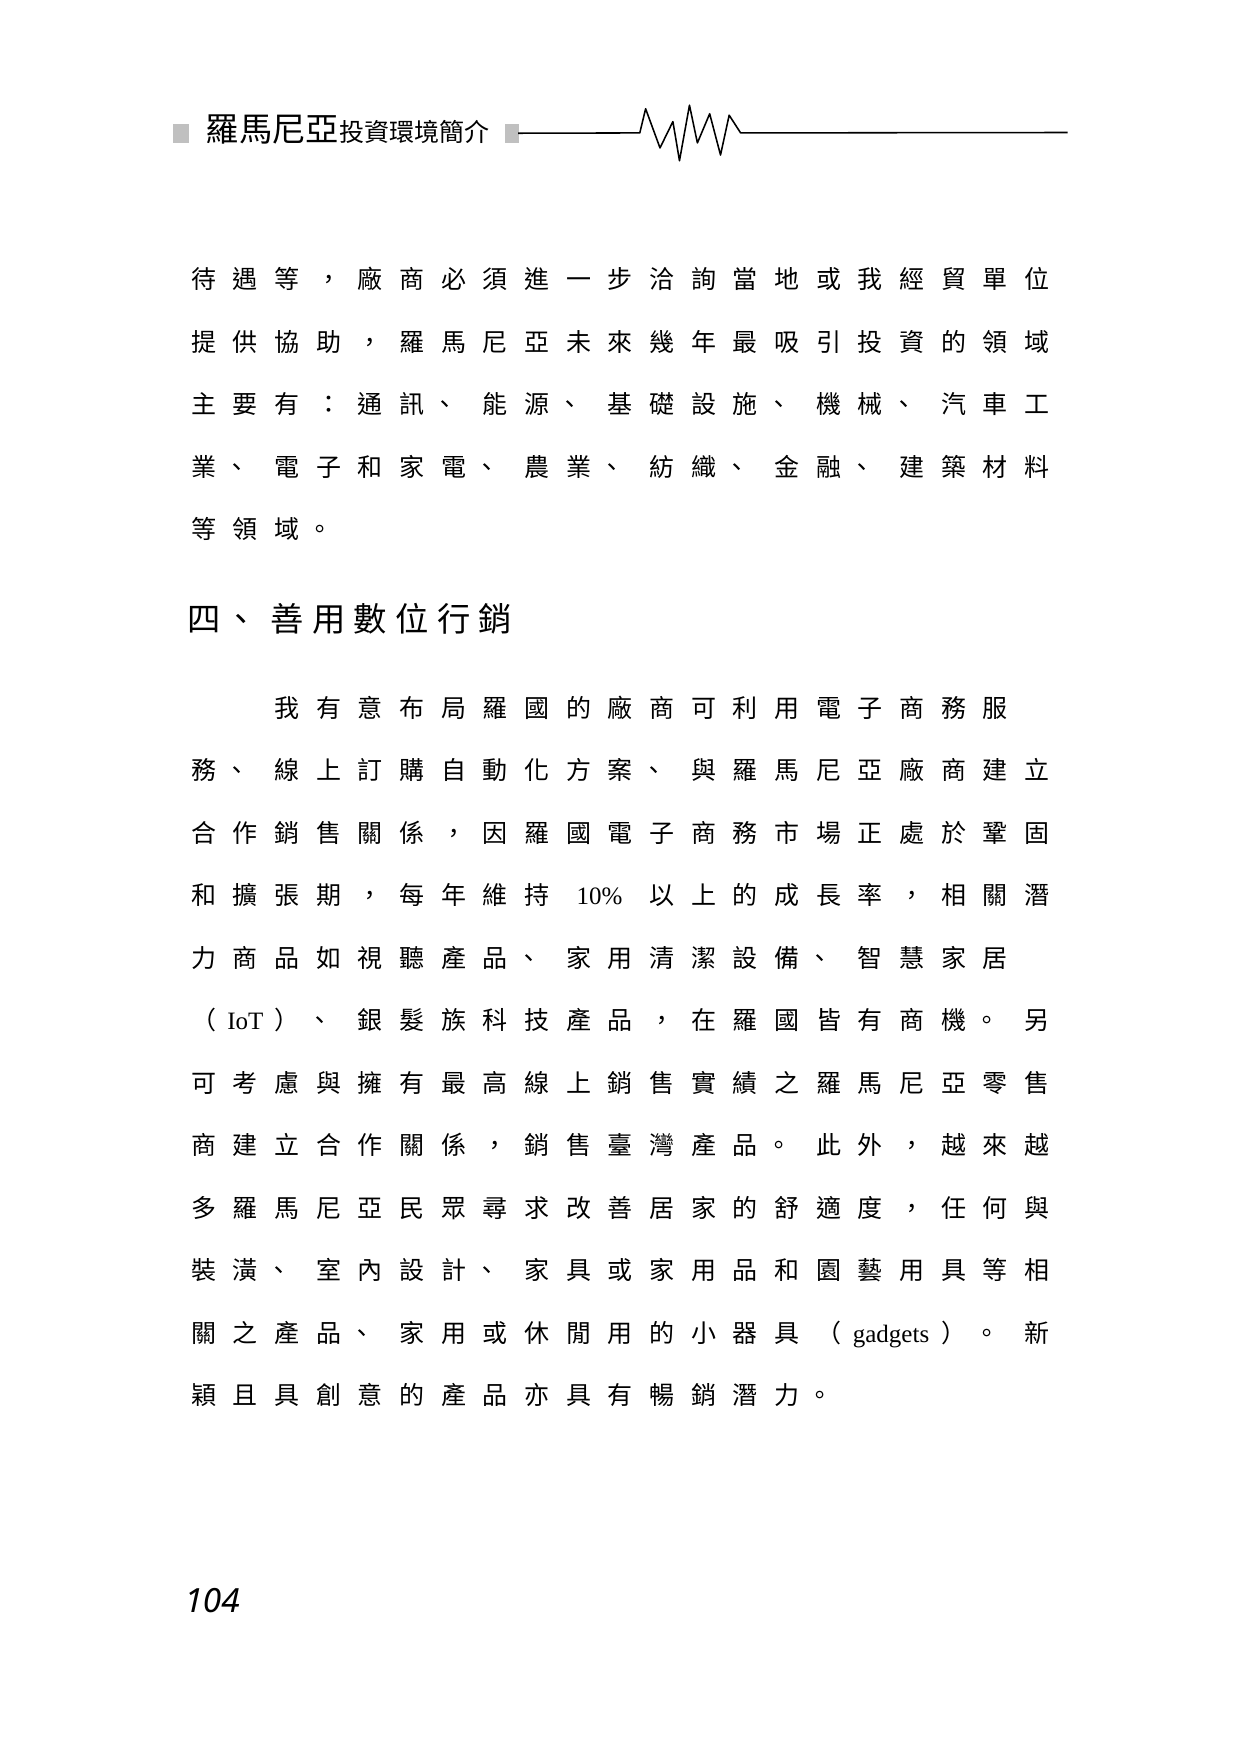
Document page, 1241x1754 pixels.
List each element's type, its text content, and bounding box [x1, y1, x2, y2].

text 四、善用數位行銷 [183, 576, 1058, 638]
text 我有意布局羅國的廠商可利用電子商務服務、線上訂購自動化方案、與羅馬尼亞廠商建立合作銷售關係，因羅國電子商務市場正處於鞏固和擴張期，每年維持10%以上的成長率，相關潛力商品如視聽產品、家用清潔設備、智慧家居（IoT）、銀髮族科技產品，在羅國皆有商機。另可考慮與擁有最高線上銷售實績之羅馬尼亞零售商建立合作關係，銷售臺灣產品。此外，越來越多羅馬尼亞民眾尋求改善居家的舒適度，任何與裝潢、室內設計、家具或家用品和園藝用具等相關之產品、家用或休閒用的小器具（gadgets）。新穎且具創意的產品亦具有暢銷潛力。 [183, 665, 1058, 1415]
text 待遇等，廠商必須進一步洽詢當地或我經貿單位提供協助，羅馬尼亞未來幾年最吸引投資的領域主要有：通訊、能源、基礎設施、機械、汽車工業、電子和家電、農業、紡織、金融、建築材料等領域。 [183, 236, 1058, 549]
